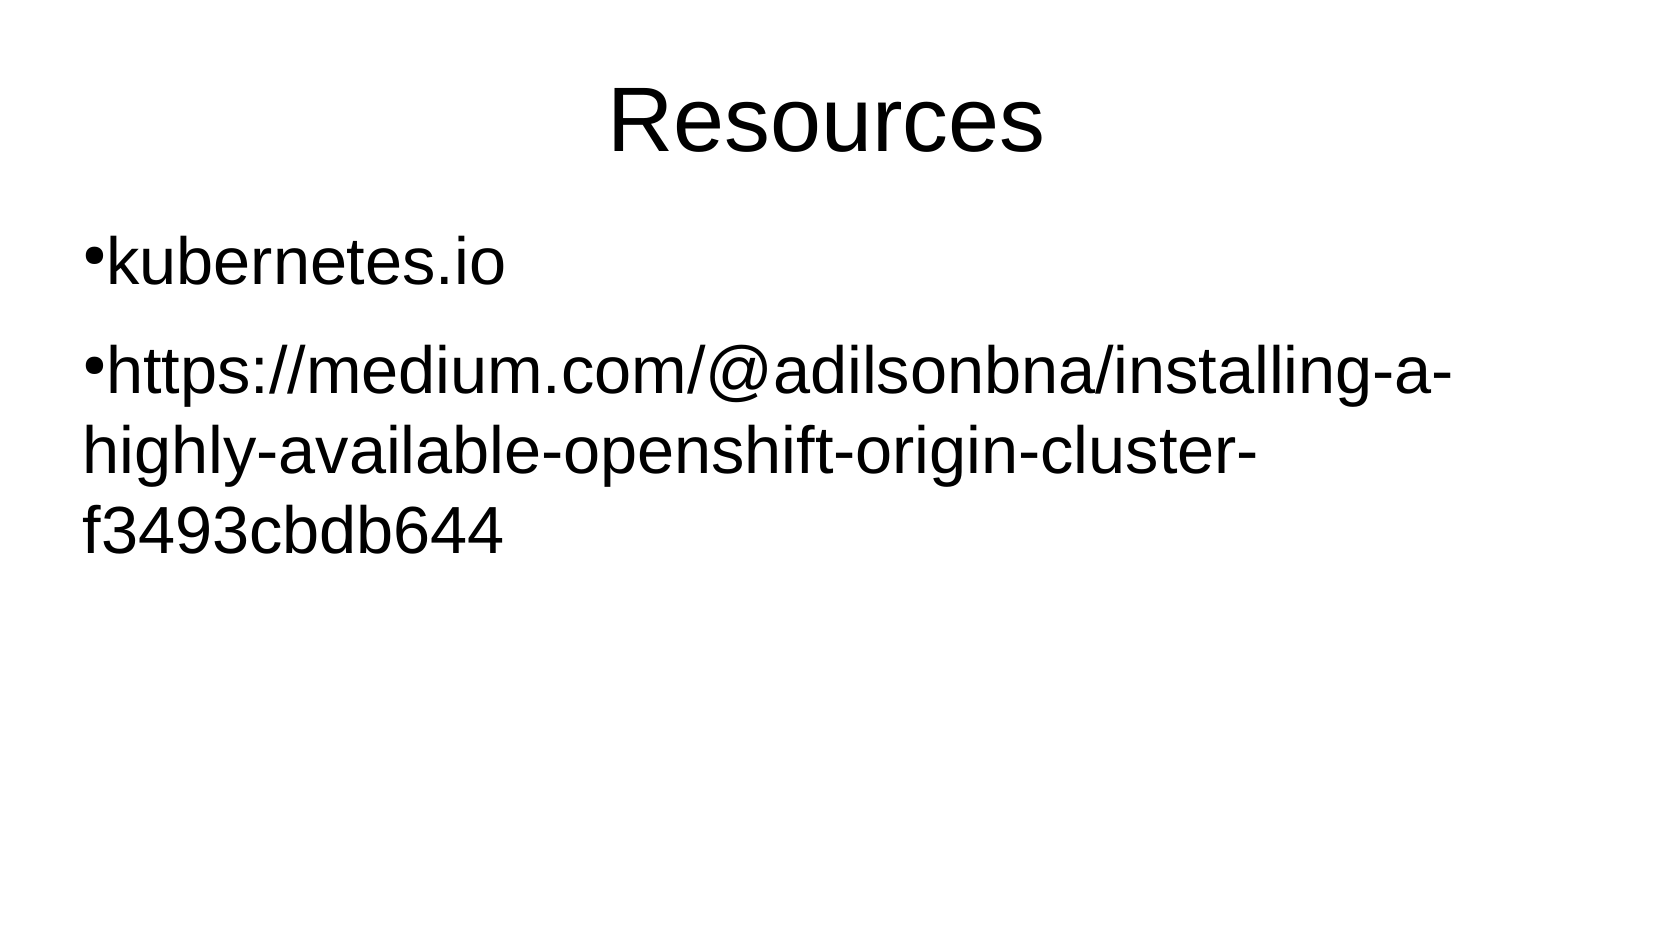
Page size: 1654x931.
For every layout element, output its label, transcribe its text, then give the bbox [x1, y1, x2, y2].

title Resources [82, 37, 1571, 193]
list kubernetes.io https://medium.com/@adilsonbna/installing-a-highly-available-openshift-origin-cluster-f3493cbdb644 [82, 217, 1571, 758]
